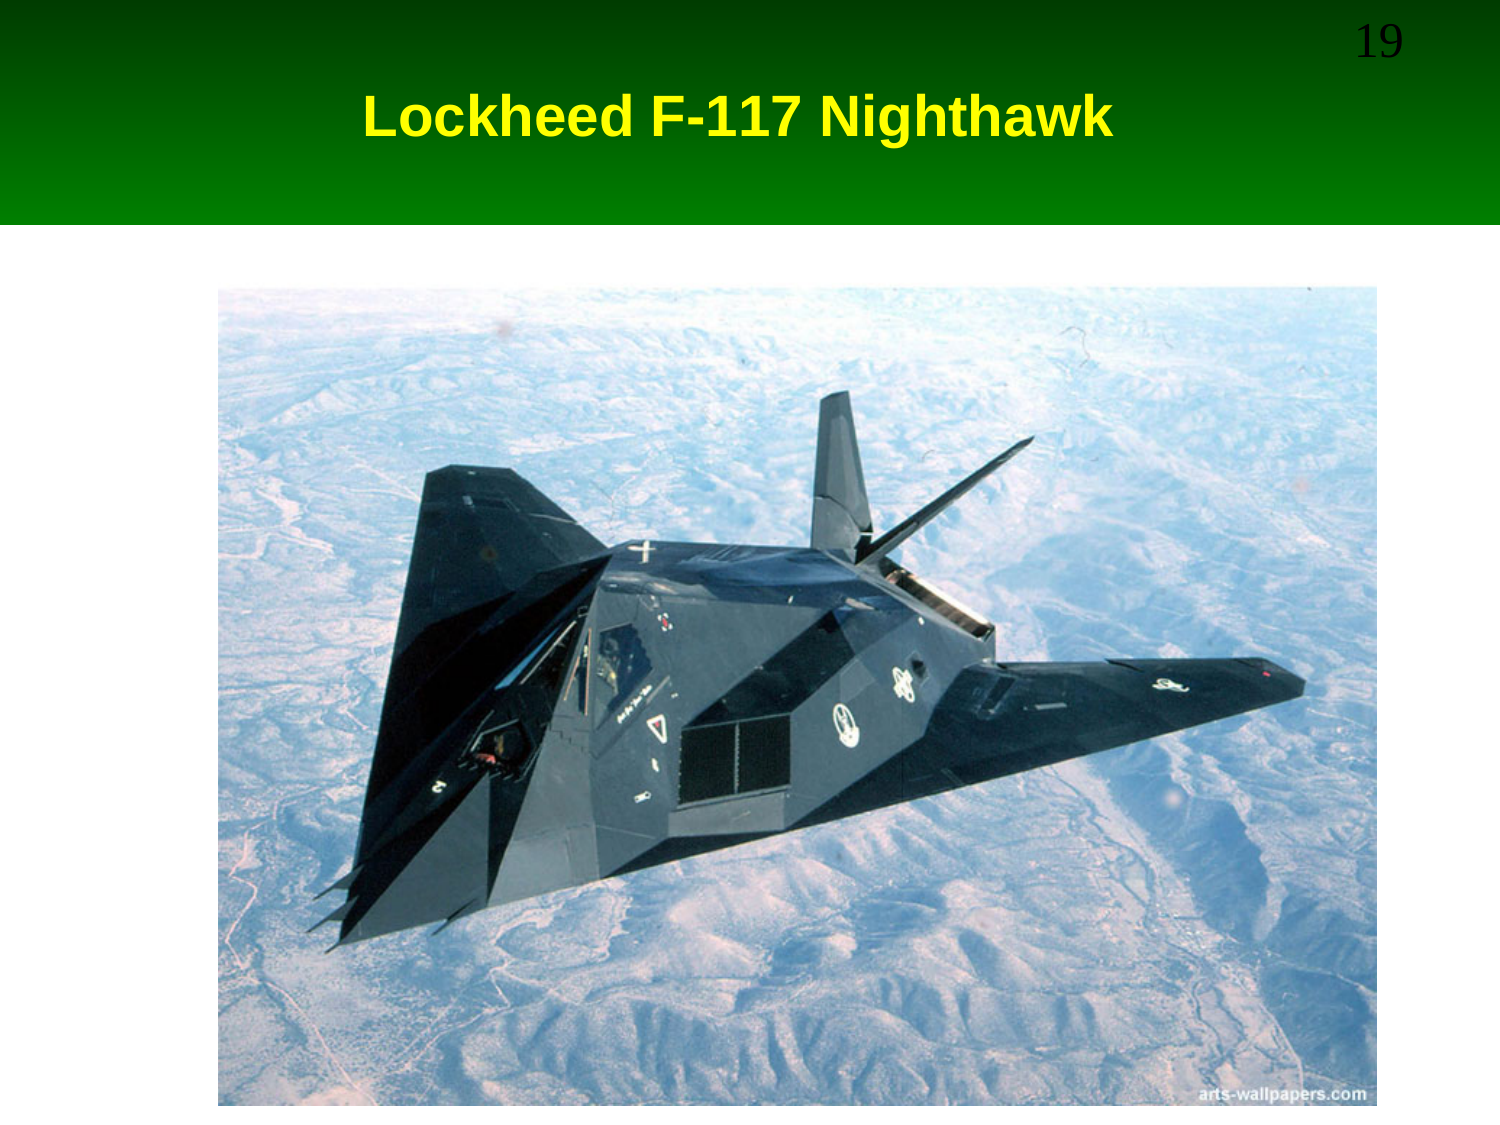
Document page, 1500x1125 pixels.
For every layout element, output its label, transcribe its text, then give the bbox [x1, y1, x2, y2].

title Lockheed F-117 Nighthawk [88, 18, 1389, 207]
picture [218, 237, 1377, 1106]
